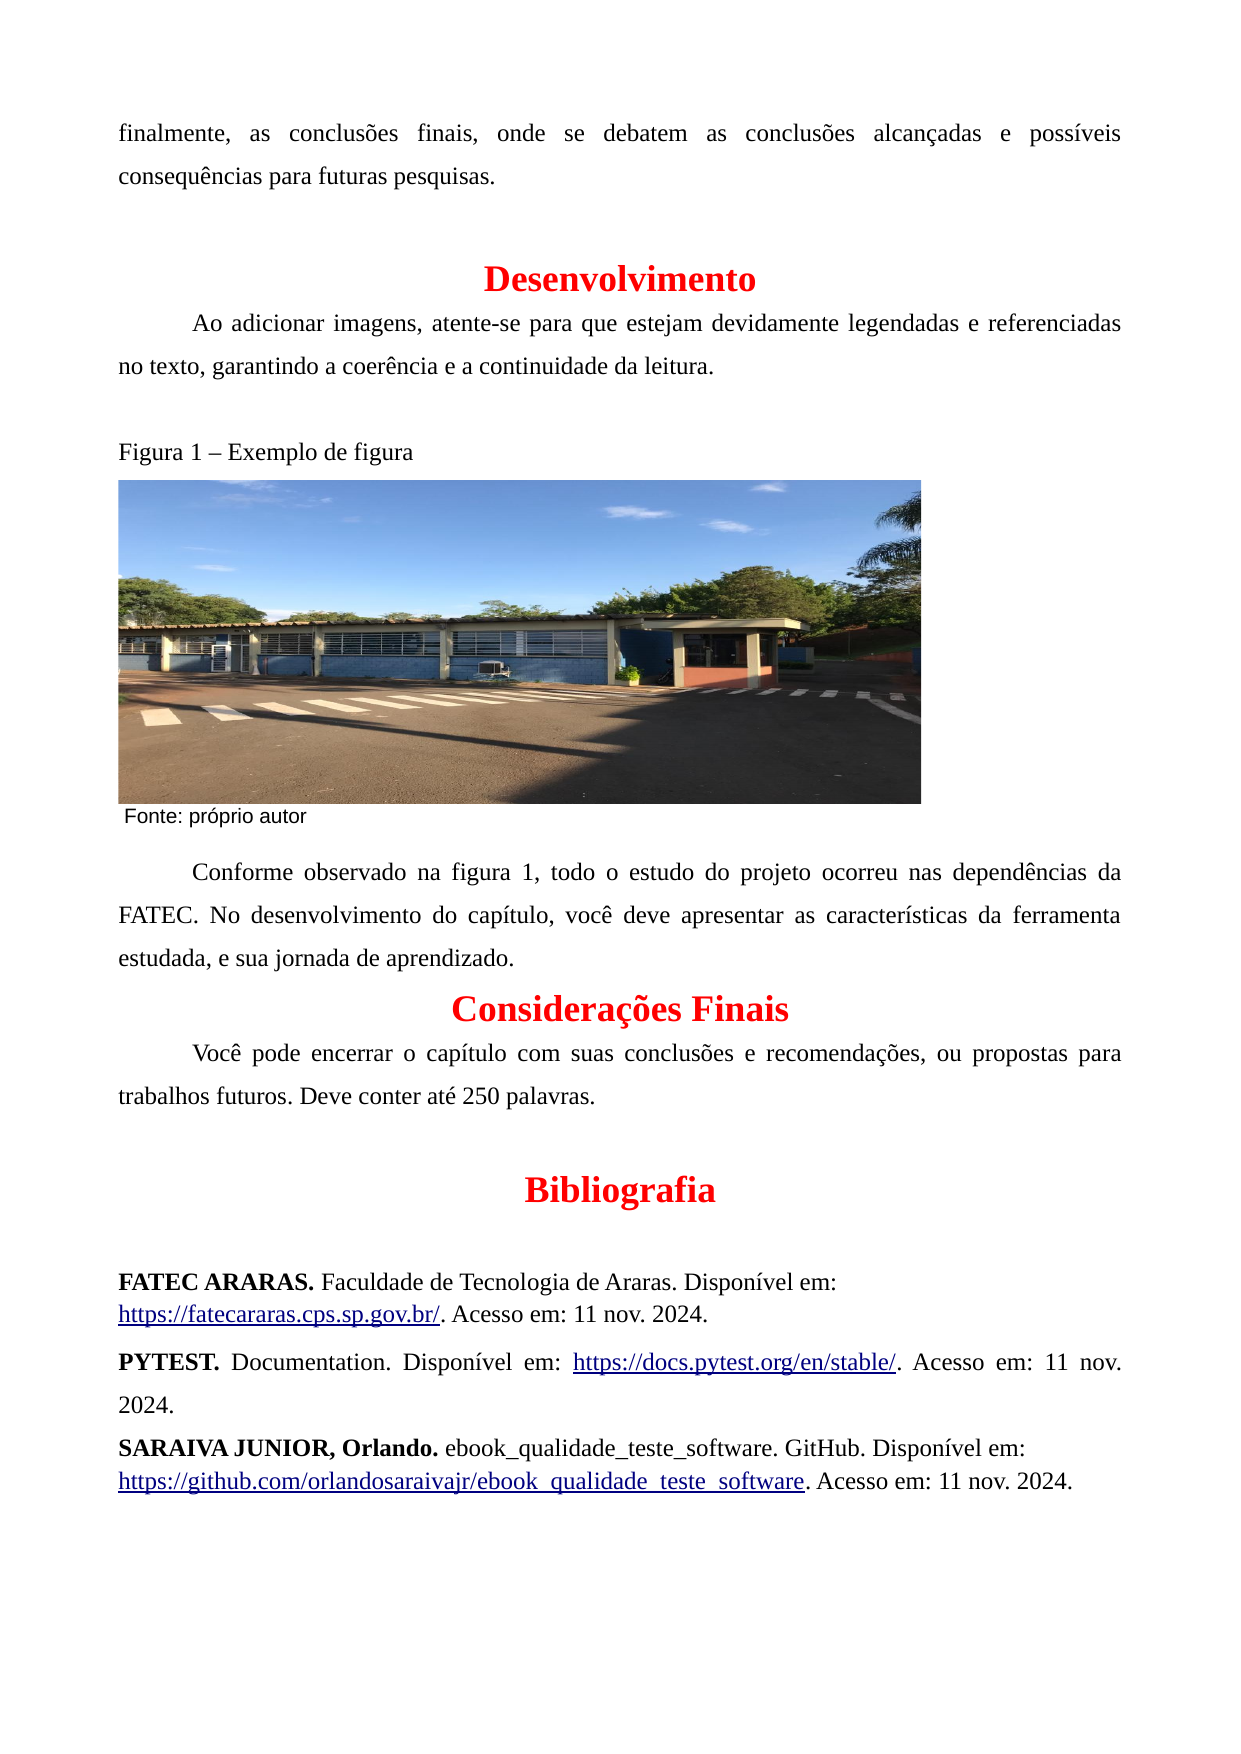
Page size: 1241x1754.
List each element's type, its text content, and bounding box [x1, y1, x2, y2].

text Fonte: próprio autor [118, 804, 1122, 828]
text Conforme observado na figura 1, todo o estudo do projeto ocorreu nas dependências da FATEC. No desenvolvimento do capítulo, você deve apresentar as características da ferramenta estudada, e sua jornada de aprendizado. [118, 857, 1122, 972]
text SARAIVA JUNIOR, Orlando. ebook_qualidade_teste_software. GitHub. Disponível em: https://github.com/orlandosaraivajr/ebook_qualidade_teste_software. Acesso em: 11 nov. 2024. [118, 1433, 1122, 1495]
text Considerações Finais [118, 986, 1122, 1029]
text Figura 1 – Exemplo de figura [118, 437, 1122, 466]
picture [118, 480, 922, 804]
text Bibliografia [118, 1167, 1122, 1210]
text finalmente, as conclusões finais, onde se debatem as conclusões alcançadas e possíveis consequências para futuras pesquisas. [118, 118, 1122, 190]
text Você pode encerrar o capítulo com suas conclusões e recomendações, ou propostas para trabalhos futuros. Deve conter até 250 palavras. [118, 1038, 1122, 1110]
text PYTEST. Documentation. Disponível em: https://docs.pytest.org/en/stable/. Acesso em: 11 nov. 2024. [118, 1347, 1122, 1419]
text Desenvolvimento [118, 256, 1122, 299]
text Ao adicionar imagens, atente-se para que estejam devidamente legendadas e referenciadas no texto, garantindo a coerência e a continuidade da leitura. [118, 308, 1122, 379]
text FATEC ARARAS. Faculdade de Tecnologia de Araras. Disponível em: https://fatecararas.cps.sp.gov.br/. Acesso em: 11 nov. 2024. [118, 1267, 1122, 1328]
